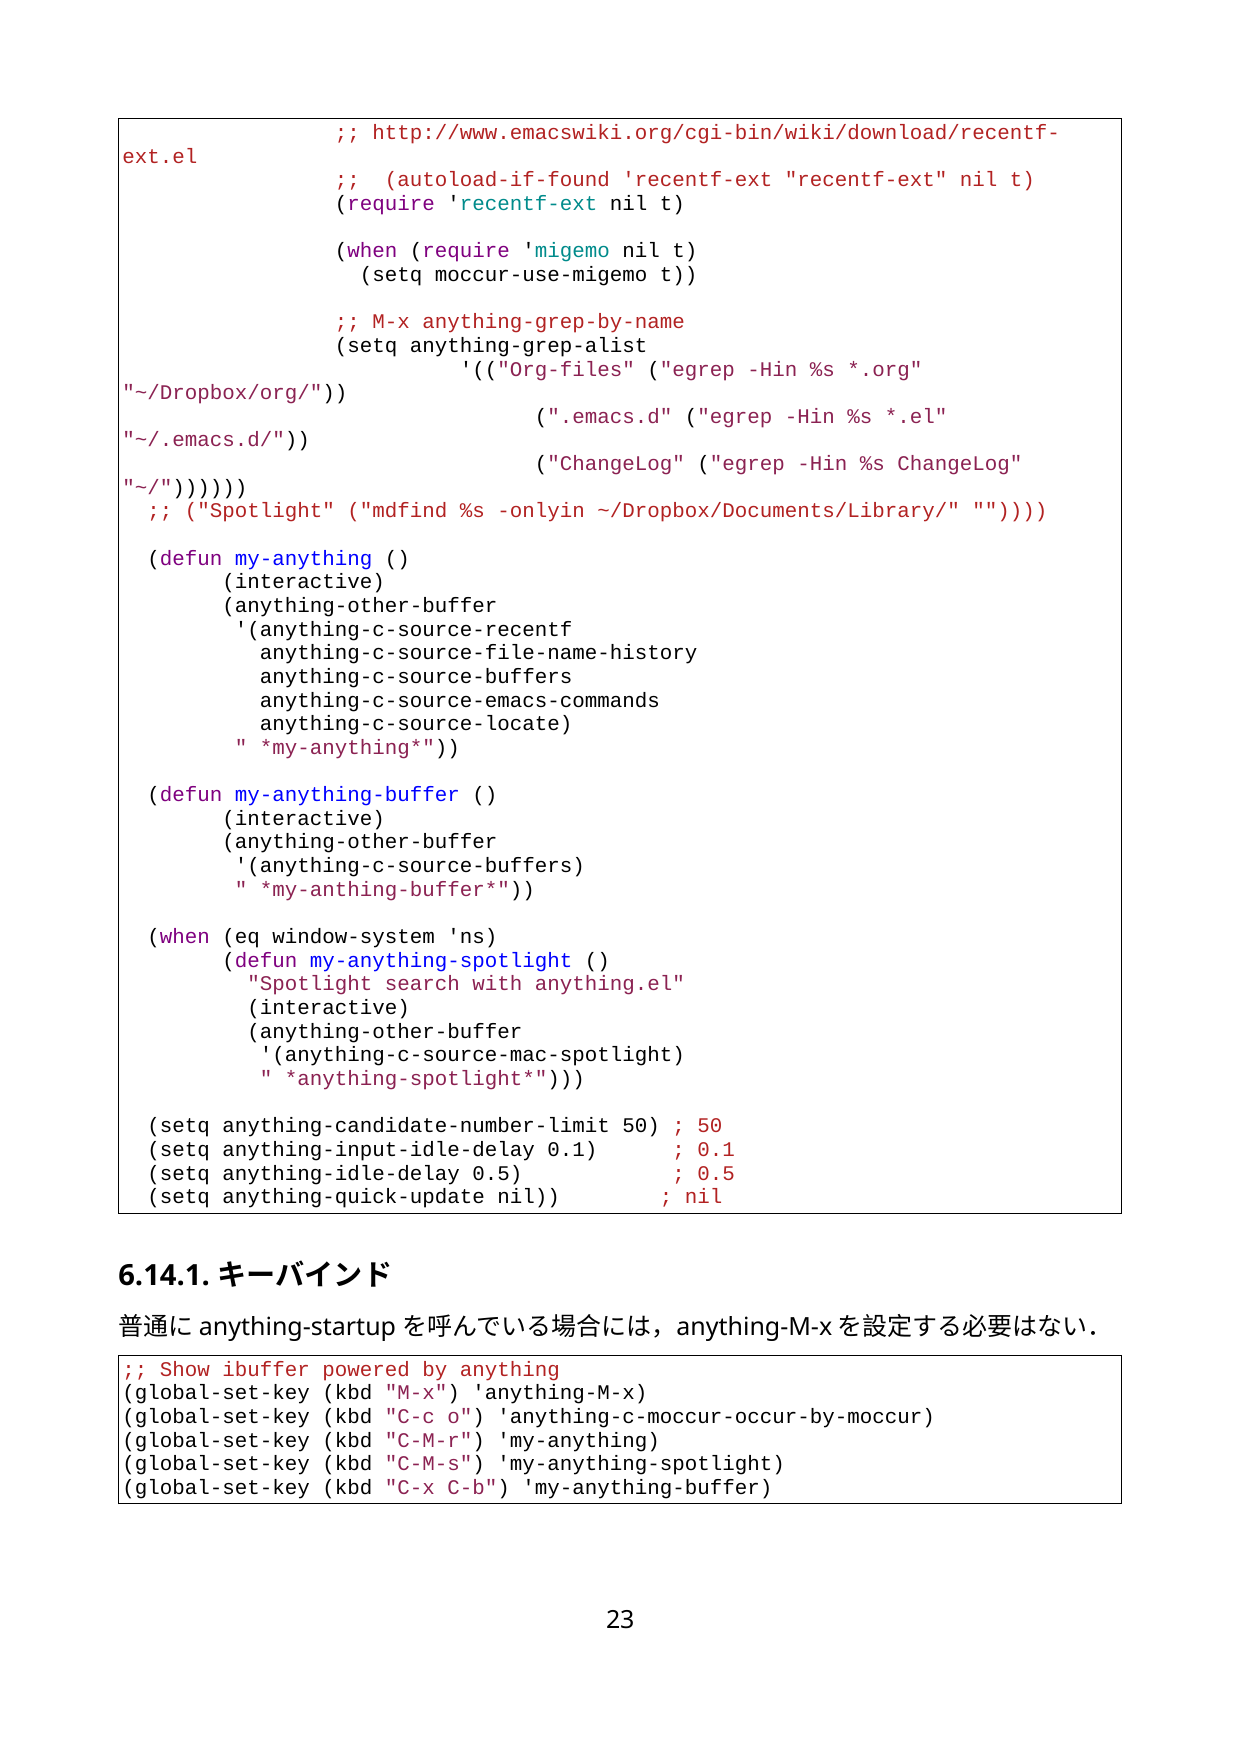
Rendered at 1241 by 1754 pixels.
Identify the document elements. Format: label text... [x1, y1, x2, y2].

text (when (require 'migemo nil t) [119, 236, 1121, 260]
text '(anything-c-source-recentf [119, 615, 1121, 638]
text (setq anything-quick-update nil)) ; nil [119, 1182, 1121, 1213]
text (setq anything-idle-delay 0.5) ; 0.5 [119, 1158, 1121, 1182]
text " *my-anything*")) [119, 733, 1121, 757]
text (global-set-key (kbd "C-x C-b") 'my-anything-buffer) [119, 1473, 1121, 1503]
text '(anything-c-source-mac-spotlight) [119, 1040, 1121, 1064]
text ;; M-x anything-grep-by-name [119, 307, 1121, 331]
text anything-c-source-file-name-history [119, 638, 1121, 662]
text '(("Org-files" ("egrep -Hin %s *.org" "~/Dropbox/org/")) [119, 354, 1121, 402]
text (setq anything-grep-alist [119, 331, 1121, 354]
text " *anything-spotlight*"))) [119, 1064, 1121, 1088]
subtitle キーバインド [118, 1251, 1122, 1293]
text anything-c-source-locate) [119, 709, 1121, 733]
text (".emacs.d" ("egrep -Hin %s *.el" "~/.emacs.d/")) [119, 402, 1121, 449]
text (global-set-key (kbd "C-c o") 'anything-c-moccur-occur-by-moccur) [119, 1402, 1121, 1426]
text (global-set-key (kbd "C-M-s") 'my-anything-spotlight) [119, 1449, 1121, 1473]
text anything-c-source-buffers [119, 662, 1121, 686]
text ;; http://www.emacswiki.org/cgi-bin/wiki/download/recentf-ext.el [119, 119, 1121, 165]
text ;; ("Spotlight" ("mdfind %s -onlyin ~/Dropbox/Documents/Library/" "")))) [119, 496, 1121, 520]
text anything-c-source-emacs-commands [119, 686, 1121, 709]
text (defun my-anything () [119, 544, 1121, 567]
text (defun my-anything-spotlight () [119, 946, 1121, 969]
text (defun my-anything-buffer () [119, 780, 1121, 804]
text (interactive) [119, 993, 1121, 1017]
text (anything-other-buffer [119, 827, 1121, 851]
text (interactive) [119, 567, 1121, 591]
text ;; (autoload-if-found 'recentf-ext "recentf-ext" nil t) [119, 165, 1121, 189]
text (global-set-key (kbd "C-M-r") 'my-anything) [119, 1426, 1121, 1449]
text (interactive) [119, 804, 1121, 827]
text (when (eq window-system 'ns) [119, 922, 1121, 946]
text '(anything-c-source-buffers) [119, 851, 1121, 875]
text ;; Show ibuffer powered by anything [119, 1356, 1121, 1378]
text (anything-other-buffer [119, 1017, 1121, 1040]
text (anything-other-buffer [119, 591, 1121, 615]
text (setq anything-candidate-number-limit 50) ; 50 [119, 1111, 1121, 1135]
text (global-set-key (kbd "M-x") 'anything-M-x) [119, 1378, 1121, 1402]
text "Spotlight search with anything.el" [119, 969, 1121, 993]
text ("ChangeLog" ("egrep -Hin %s ChangeLog" "~/")))))) [119, 449, 1121, 496]
text (setq anything-input-idle-delay 0.1) ; 0.1 [119, 1135, 1121, 1158]
text (setq moccur-use-migemo t)) [119, 260, 1121, 284]
text (require 'recentf-ext nil t) [119, 189, 1121, 213]
text 普通に anything-startup を呼んでいる場合には，anything-M-xを設定する必要はない． [118, 1306, 1122, 1342]
text " *my-anthing-buffer*")) [119, 875, 1121, 898]
